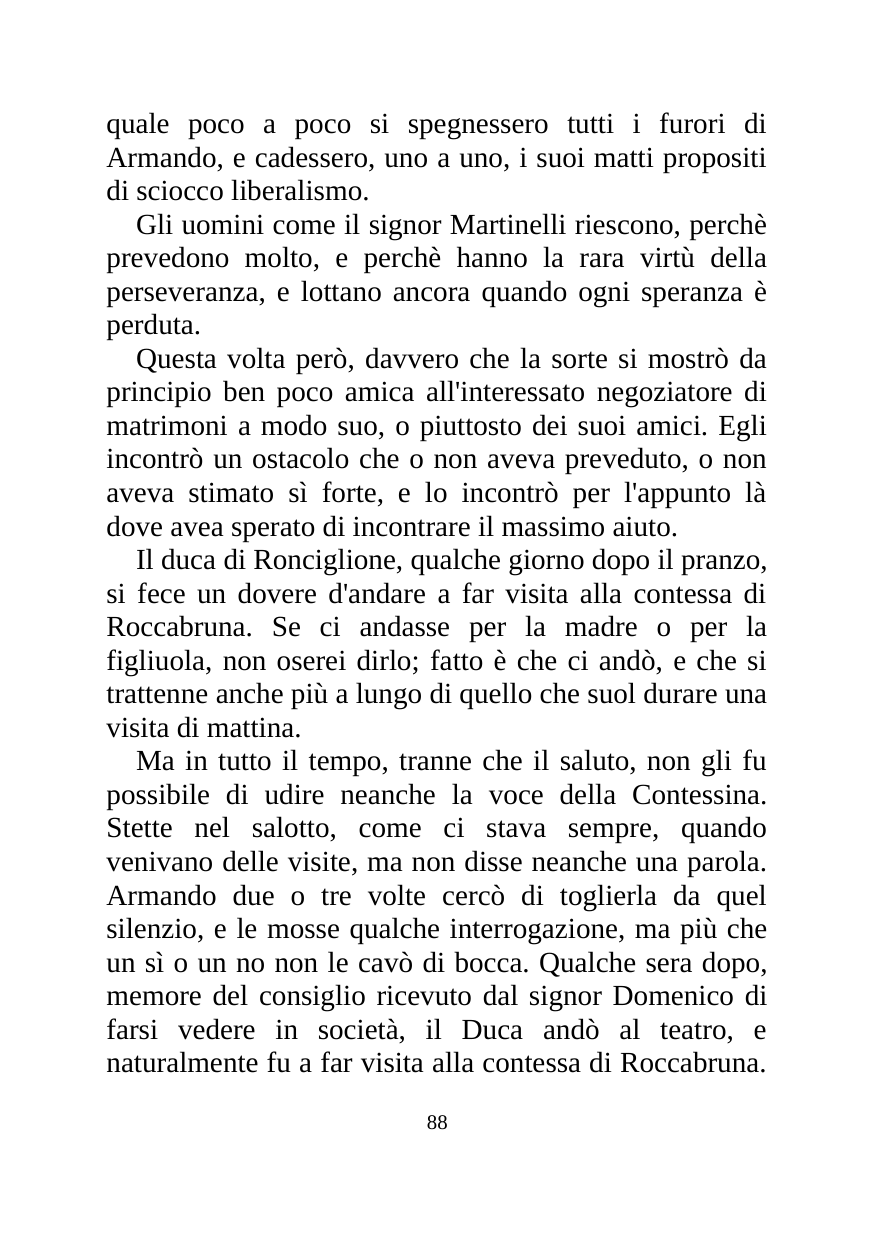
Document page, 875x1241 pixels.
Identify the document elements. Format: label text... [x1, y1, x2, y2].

text Questa volta però, davvero che la sorte si mostrò da principio ben poco amica all'interessato negoziatore di matrimoni a modo suo, o piuttosto dei suoi amici. Egli incontrò un ostacolo che o non aveva preveduto, o non aveva stimato sì forte, e lo incontrò per l'appunto là dove avea sperato di incontrare il massimo aiuto. [106, 341, 768, 542]
text Gli uomini come il signor Martinelli riescono, perchè prevedono molto, e perchè hanno la rara virtù della perseveranza, e lottano ancora quando ogni speranza è perduta. [106, 207, 768, 341]
text quale poco a poco si spegnessero tutti i furori di Armando, e cadessero, uno a uno, i suoi matti propositi di sciocco liberalismo. [106, 106, 768, 207]
text Il duca di Ronciglione, qualche giorno dopo il pranzo, si fece un dovere d'andare a far visita alla contessa di Roccabruna. Se ci andasse per la madre o per la figliuola, non oserei dirlo; fatto è che ci andò, e che si trattenne anche più a lungo di quello che suol durare una visita di mattina. [106, 542, 768, 743]
text Ma in tutto il tempo, tranne che il saluto, non gli fu possibile di udire neanche la voce della Contessina. Stette nel salotto, come ci stava sempre, quando venivano delle visite, ma non disse neanche una parola. Armando due o tre volte cercò di toglierla da quel silenzio, e le mosse qualche interrogazione, ma più che un sì o un no non le cavò di bocca. Qualche sera dopo, memore del consiglio ricevuto dal signor Domenico di farsi vedere in società, il Duca andò al teatro, e naturalmente fu a far visita alla contessa di Roccabruna. [106, 743, 768, 1079]
